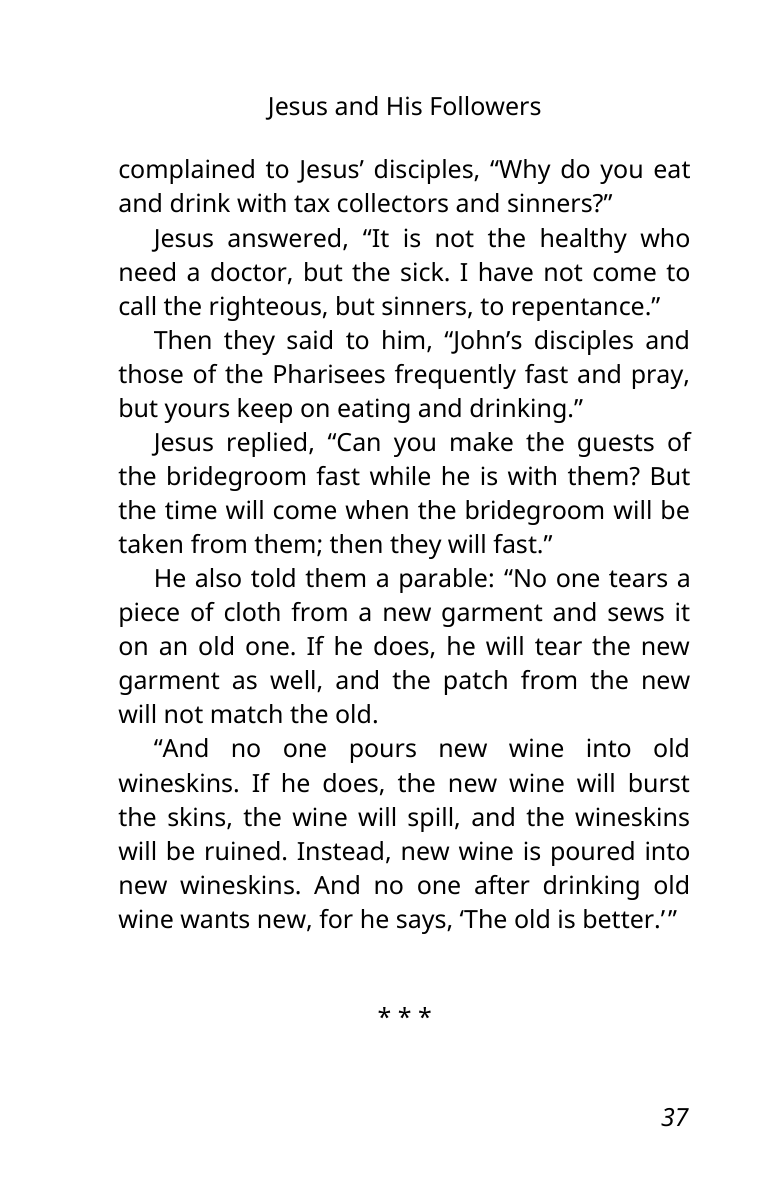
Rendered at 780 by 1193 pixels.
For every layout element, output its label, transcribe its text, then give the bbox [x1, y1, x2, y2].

text * * * [118, 1000, 691, 1034]
text Jesus answered, “It is not the healthy who need a doctor, but the sick. I have not come to call the righteous, but sinners, to repentance.” [118, 220, 691, 322]
text complained to Jesus’ disciples, “Why do you eat and drink with tax collectors and sinners?” [118, 152, 691, 220]
text Jesus replied, “Can you make the guests of the bridegroom fast while he is with them? But the time will come when the bridegroom will be taken from them; then they will fast.” [118, 424, 691, 561]
text “And no one pours new wine into old wineskins. If he does, the new wine will burst the skins, the wine will spill, and the wineskins will be ruined. Instead, new wine is poured into new wineskins. And no one after drinking old wine wants new, for he says, ‘The old is better.’ ” [118, 731, 691, 936]
text Then they said to him, “John’s disciples and those of the Pharisees frequently fast and pray, but yours keep on eating and drinking.” [118, 322, 691, 424]
text He also told them a parable: “No one tears a piece of cloth from a new garment and sews it on an old one. If he does, he will tear the new garment as well, and the patch from the new will not match the old. [118, 561, 691, 731]
